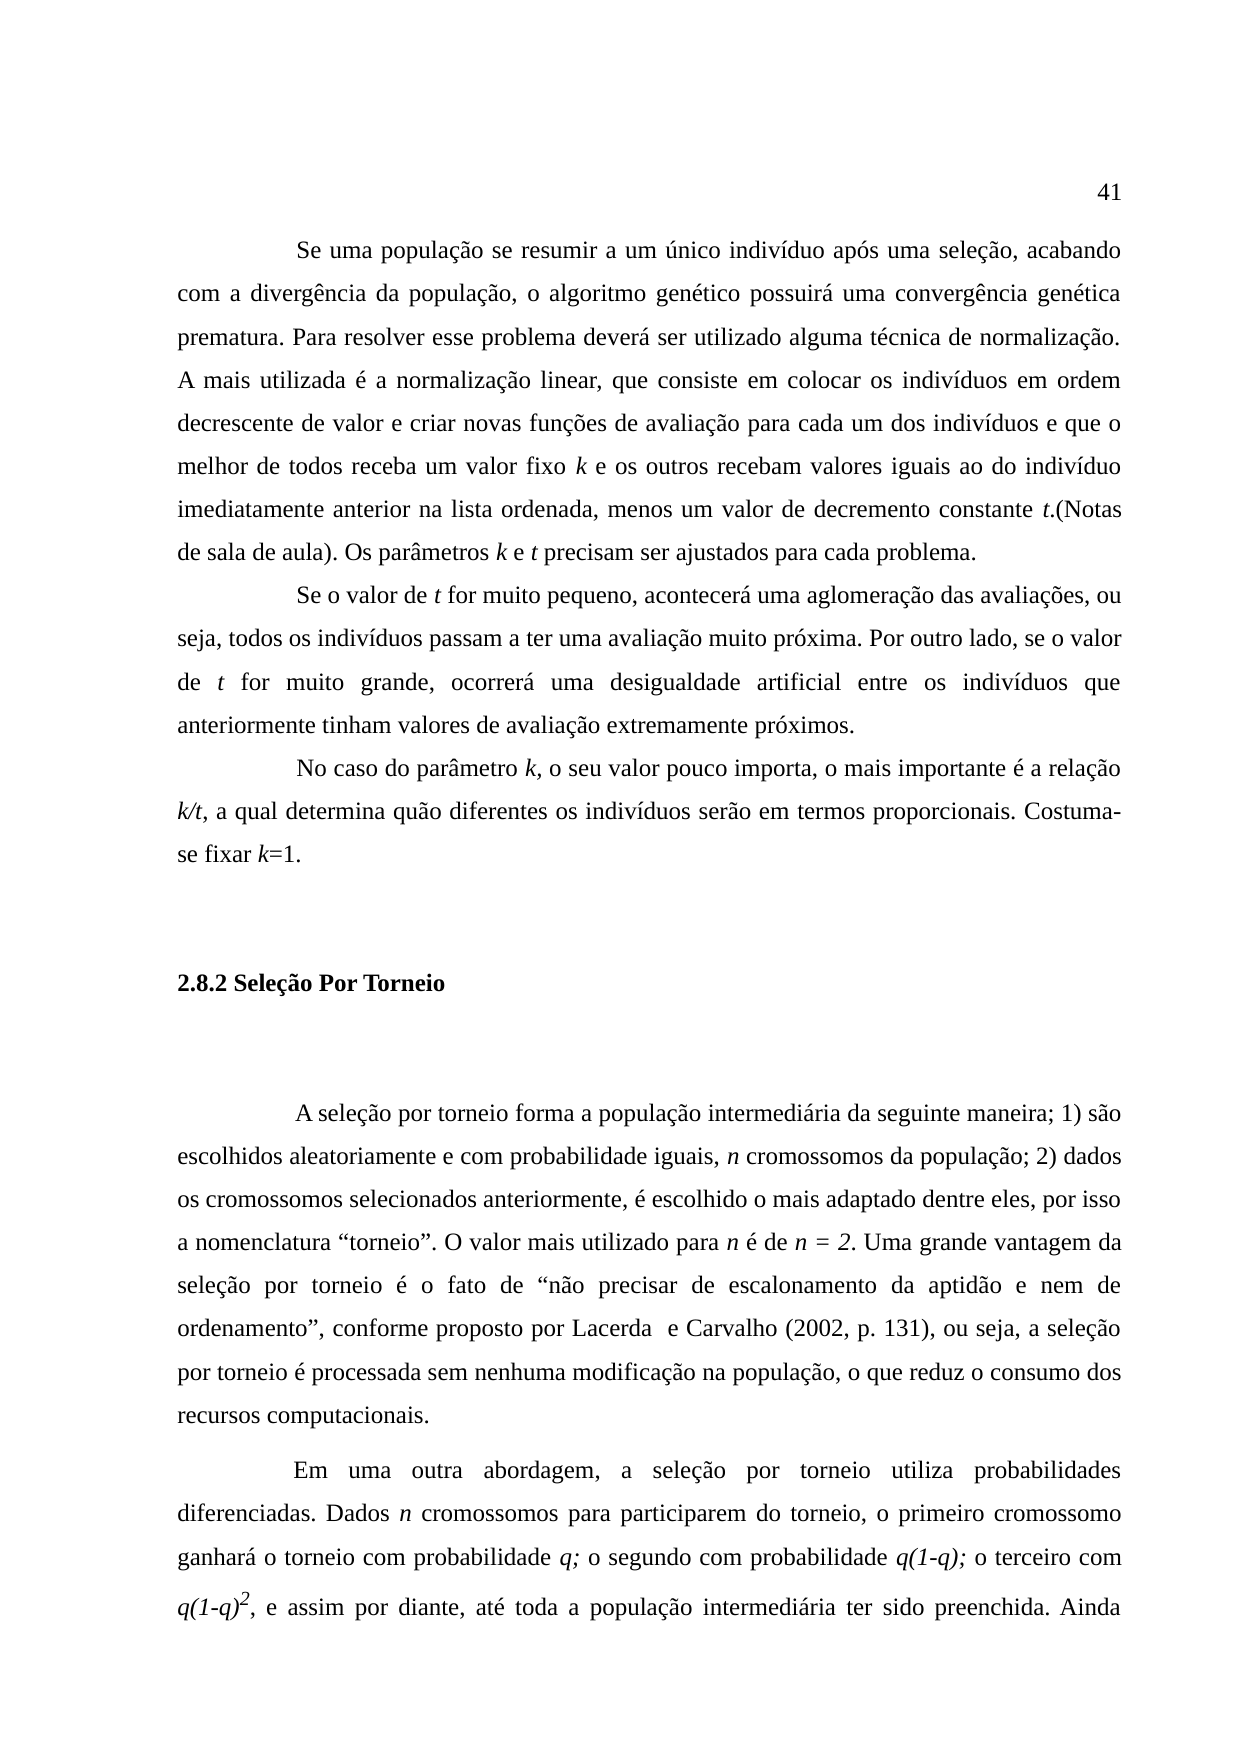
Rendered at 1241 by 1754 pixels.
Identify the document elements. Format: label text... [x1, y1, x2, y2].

text No caso do parâmetro k, o seu valor pouco importa, o mais importante é a relação k/t, a qual determina quão diferentes os indivíduos serão em termos proporcionais. Costuma-se fixar k=1. [177, 753, 1122, 868]
text Se o valor de t for muito pequeno, acontecerá uma aglomeração das avaliações, ou seja, todos os indivíduos passam a ter uma avaliação muito próxima. Por outro lado, se o valor de t for muito grande, ocorrerá uma desigualdade artificial entre os indivíduos que anteriormente tinham valores de avaliação extremamente próximos. [177, 580, 1122, 738]
text Em uma outra abordagem, a seleção por torneio utiliza probabilidades diferenciadas. Dados n cromossomos para participarem do torneio, o primeiro cromossomo ganhará o torneio com probabilidade q; o segundo com probabilidade q(1-q); o terceiro com q(1-q)2, e assim por diante, até toda a população intermediária ter sido preenchida. Ainda [177, 1455, 1122, 1621]
text A seleção por torneio forma a população intermediária da seguinte maneira; 1) são escolhidos aleatoriamente e com probabilidade iguais, n cromossomos da população; 2) dados os cromossomos selecionados anteriormente, é escolhido o mais adaptado dentre eles, por isso a nomenclatura “torneio”. O valor mais utilizado para n é de n = 2. Uma grande vantagem da seleção por torneio é o fato de “não precisar de escalonamento da aptidão e nem de ordenamento”, conforme proposto por Lacerda e Carvalho (2002, p. 131), ou seja, a seleção por torneio é processada sem nenhuma modificação na população, o que reduz o consumo dos recursos computacionais. [177, 1098, 1122, 1428]
text 2.8.2 Seleção Por Torneio [177, 968, 1122, 997]
text Se uma população se resumir a um único indivíduo após uma seleção, acabando com a divergência da população, o algoritmo genético possuirá uma convergência genética prematura. Para resolver esse problema deverá ser utilizado alguma técnica de normalização. A mais utilizada é a normalização linear, que consiste em colocar os indivíduos em ordem decrescente de valor e criar novas funções de avaliação para cada um dos indivíduos e que o melhor de todos receba um valor fixo k e os outros recebam valores iguais ao do indivíduo imediatamente anterior na lista ordenada, menos um valor de decremento constante t.(Notas de sala de aula). Os parâmetros k e t precisam ser ajustados para cada problema. [177, 235, 1122, 566]
